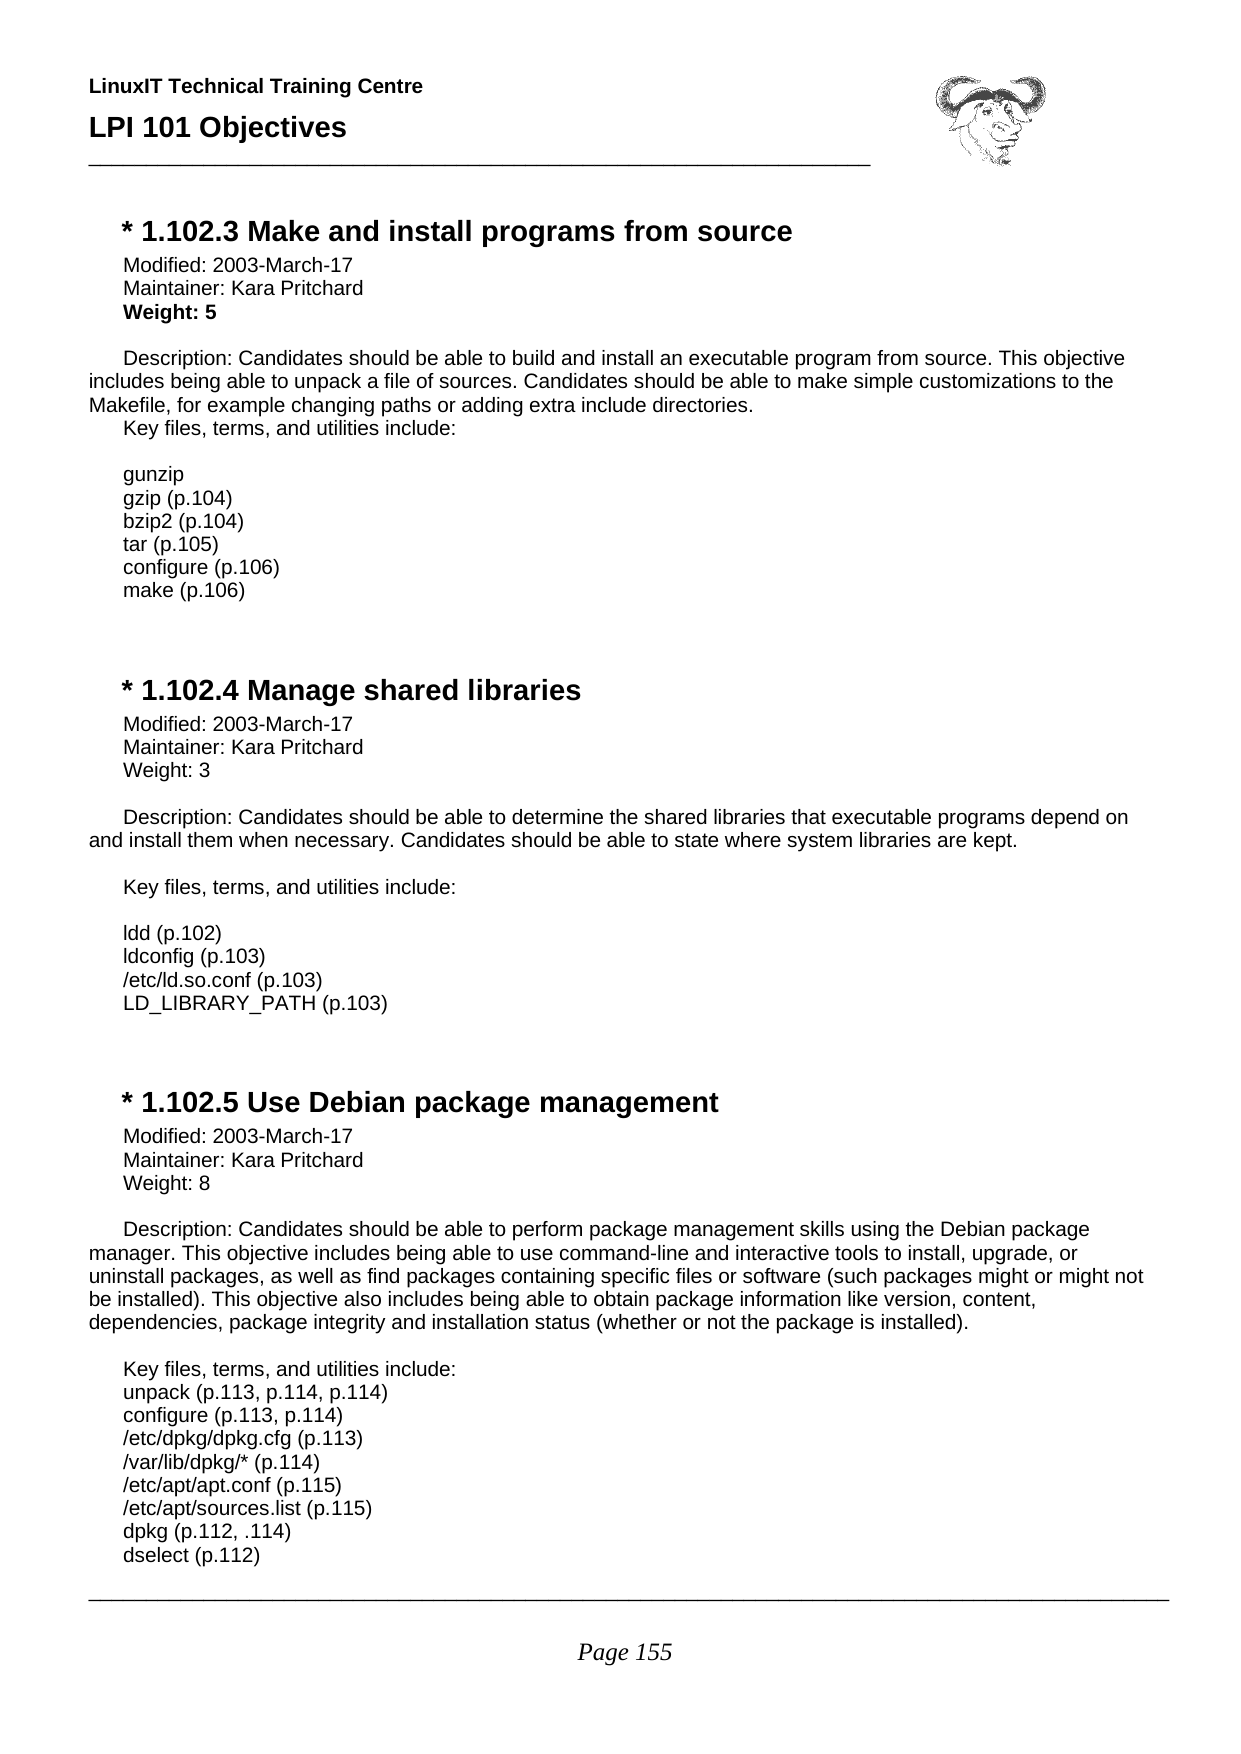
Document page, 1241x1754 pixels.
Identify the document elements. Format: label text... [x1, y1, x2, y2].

text ldconfig (p.103) [88, 945, 1157, 968]
text Modified: 2003-March-17 [88, 713, 1157, 736]
text Modified: 2003-March-17 [88, 254, 1157, 277]
text Description: Candidates should be able to perform package management skills using the Debian package manager. This objective includes being able to use command-line and interactive tools to install, upgrade, or uninstall packages, as well as find packages containing specific files or software (such packages might or might not be installed). This objective also includes being able to obtain package information like version, content, dependencies, package integrity and installation status (whether or not the package is installed). [88, 1218, 1157, 1334]
text make (p.106) [88, 579, 1157, 602]
text Maintainer: Kara Pritchard [88, 277, 1157, 300]
text Weight: 8 [88, 1172, 1157, 1195]
text Maintainer: Kara Pritchard [88, 736, 1157, 759]
picture [931, 75, 1048, 167]
text dpkg (p.112, .114) [88, 1520, 1157, 1543]
text Weight: 3 [88, 759, 1157, 782]
text unpack (p.113, p.113, p.114) [88, 1381, 1157, 1404]
text Key files, terms, and utilities include: [88, 416, 1157, 440]
text ldd (p.102) [88, 922, 1157, 945]
text /etc/dpkg/dpkg.cfg (p.113) [88, 1427, 1157, 1450]
text bzip2 (p.104) [88, 509, 1157, 533]
subtitle * 1.102.3 Make and install programs from source [88, 215, 1157, 248]
text /etc/apt/apt.conf (p.115) [88, 1473, 1157, 1497]
text gzip (p.104) [88, 486, 1157, 509]
text /etc/apt/sources.list (p.115) [88, 1497, 1157, 1520]
text /etc/ld.so.conf (p.103) [88, 968, 1157, 991]
text Description: Candidates should be able to build and install an executable program from source. This objective includes being able to unpack a file of sources. Candidates should be able to make simple customizations to the Makefile, for example changing paths or adding extra include directories. [88, 347, 1157, 416]
text gunzip [88, 463, 1157, 486]
text Key files, terms, and utilities include: [88, 1357, 1157, 1381]
text dselect (p.112) [88, 1543, 1157, 1566]
text Modified: 2003-March-17 [88, 1125, 1157, 1148]
text Key files, terms, and utilities include: [88, 875, 1157, 898]
text Weight: 5 [88, 300, 1157, 323]
subtitle * 1.102.4 Manage shared libraries [88, 674, 1157, 706]
text configure (p.113, p.114) [88, 1404, 1157, 1427]
text LD_LIBRARY_PATH (p.103) [88, 991, 1157, 1015]
text /var/lib/dpkg/* (p.114) [88, 1450, 1157, 1473]
text Description: Candidates should be able to determine the shared libraries that executable programs depend on and install them when necessary. Candidates should be able to state where system libraries are kept. [88, 806, 1157, 852]
text configure (p.106) [88, 556, 1157, 579]
subtitle * 1.102.5 Use Debian package management [88, 1086, 1157, 1119]
text Maintainer: Kara Pritchard [88, 1148, 1157, 1172]
text tar (p.105) [88, 533, 1157, 556]
